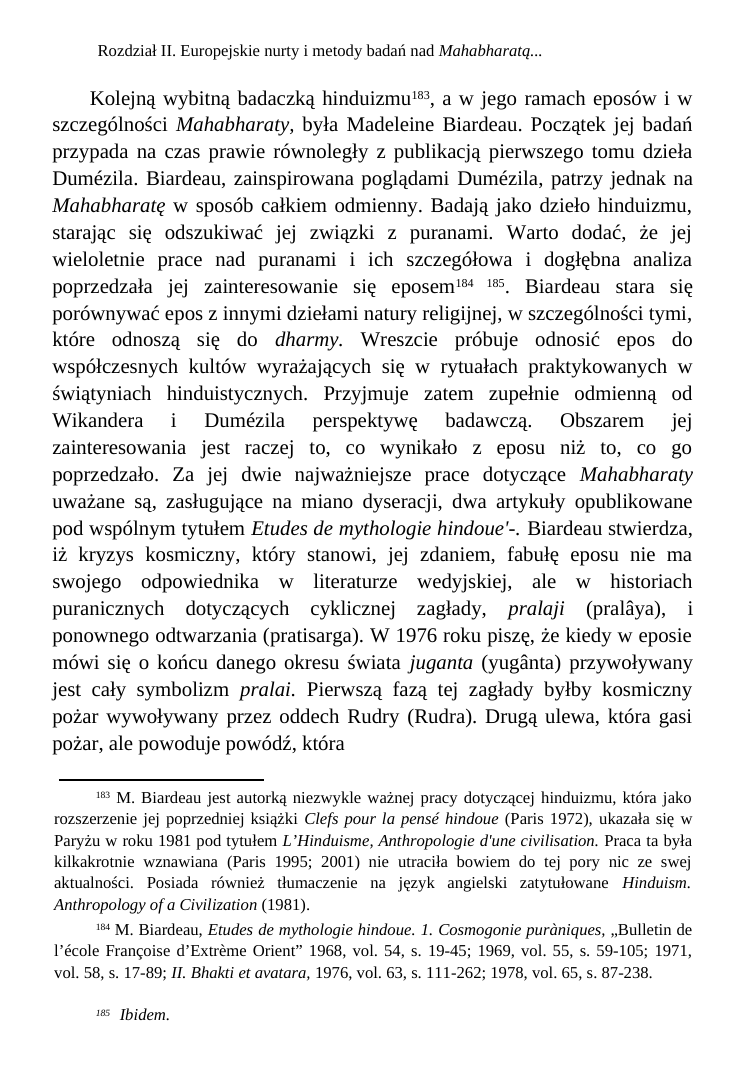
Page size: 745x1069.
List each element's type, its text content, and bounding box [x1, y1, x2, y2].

text 184 M. Biardeau, Etudes de mythologie hindoue. 1. Cosmogonie puràniques, „Bulletin de l’école Françoise d’Extrème Orient” 1968, vol. 54, s. 19-45; 1969, vol. 55, s. 59-105; 1971, vol. 58, s. 17-89; II. Bhakti et avatara, 1976, vol. 63, s. 111-262; 1978, vol. 65, s. 87-238. [54, 919, 692, 982]
text Rozdział II. Europejskie nurty i metody badań nad Mahabharatą... [97, 41, 645, 60]
text 183 M. Biardeau jest autorką niezwykle ważnej pracy dotyczącej hinduizmu, która jako rozszerzenie jej poprzedniej książki Clefs pour la pensé hindoue (Paris 1972), ukazała się w Paryżu w roku 1981 pod tytułem L’Hinduisme, Anthropologie d'une civilisation. Praca ta była kilkakrotnie wznawiana (Paris 1995; 2001) nie utraciła bowiem do tej pory nic ze swej aktualności. Posiada również tłumaczenie na język angielski zatytułowane Hinduism. Anthropology of a Civilization (1981). [54, 787, 692, 914]
text 185 Ibidem. [54, 1005, 692, 1024]
text Kolejną wybitną badaczką hinduizmu183, a w jego ramach eposów i w szczególności Mahabharaty, była Madeleine Biardeau. Początek jej badań przypada na czas prawie równoległy z publikacją pierwszego tomu dzieła Dumézila. Biardeau, zainspirowana poglądami Dumézila, patrzy jednak na Mahabharatę w sposób całkiem odmienny. Badają jako dzieło hinduizmu, starając się odszukiwać jej związki z puranami. Warto dodać, że jej wieloletnie prace nad puranami i ich szczegółowa i dogłębna analiza poprzedzała jej zainteresowanie się eposem184 185. Biar­deau stara się porównywać epos z innymi dziełami natury religijnej, w szczególności tymi, które odnoszą się do dharmy. Wreszcie próbuje odnosić epos do współczesnych kultów wyrażających się w rytuałach praktykowanych w świątyniach hinduistycznych. Przyjmuje zatem zupełnie odmienną od Wikandera i Dumézila perspektywę badawczą. Obszarem jej zainteresowania jest raczej to, co wynikało z eposu niż to, co go poprzedzało. Za jej dwie najważniejsze prace dotyczące Ma­habharaty uważane są, zasługujące na miano dyseracji, dwa artykuły opublikowane pod wspólnym tytułem Etudes de mythologie hindoue'-. Biardeau stwierdza, iż kryzys kosmiczny, który stanowi, jej zdaniem, fabułę eposu nie ma swojego odpowiednika w literaturze wedyjskiej, ale w historiach puranicznych dotyczących cyklicznej zagłady, pralaji (pralâya), i ponownego odtwarzania (pratisarga). W 1976 roku piszę, że kiedy w eposie mówi się o końcu danego okresu świata juganta (yugânta) przywoływany jest cały symbolizm pralai. Pierwszą fazą tej zagłady byłby kosmiczny pożar wywoływany przez oddech Rudry (Rudra). Drugą ulewa, która gasi pożar, ale powoduje powódź, która [52, 86, 693, 754]
